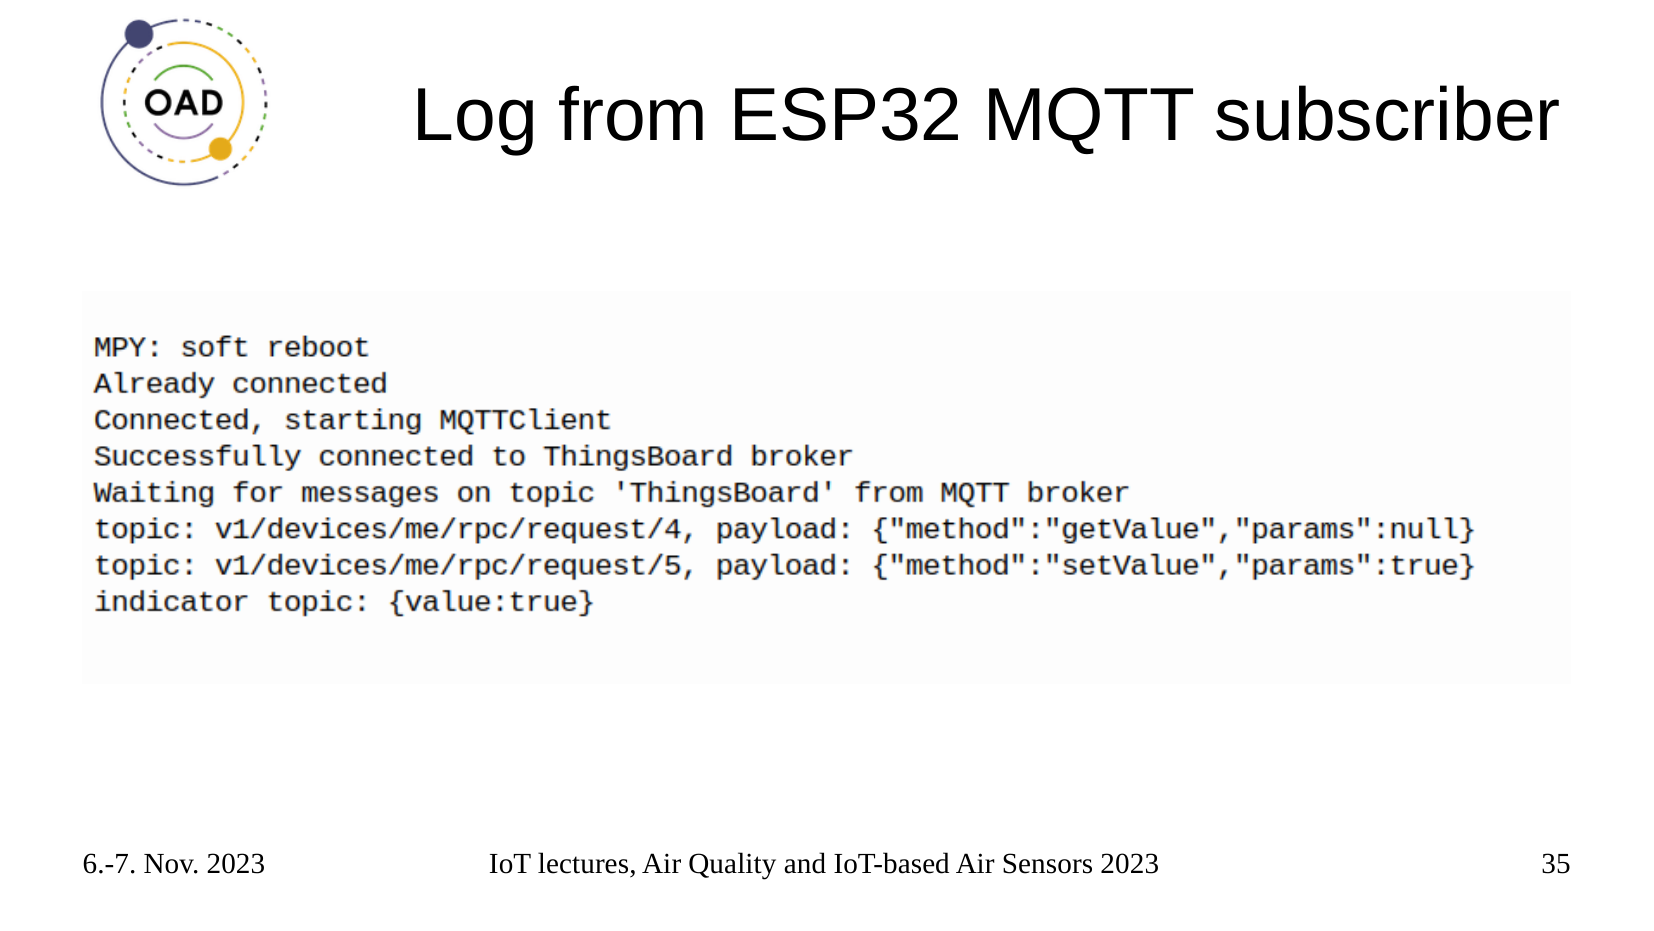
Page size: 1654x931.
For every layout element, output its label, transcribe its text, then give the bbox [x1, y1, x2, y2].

picture [82, 291, 1571, 684]
picture [59, 4, 303, 207]
title Log from ESP32 MQTT subscriber [403, 37, 1571, 193]
